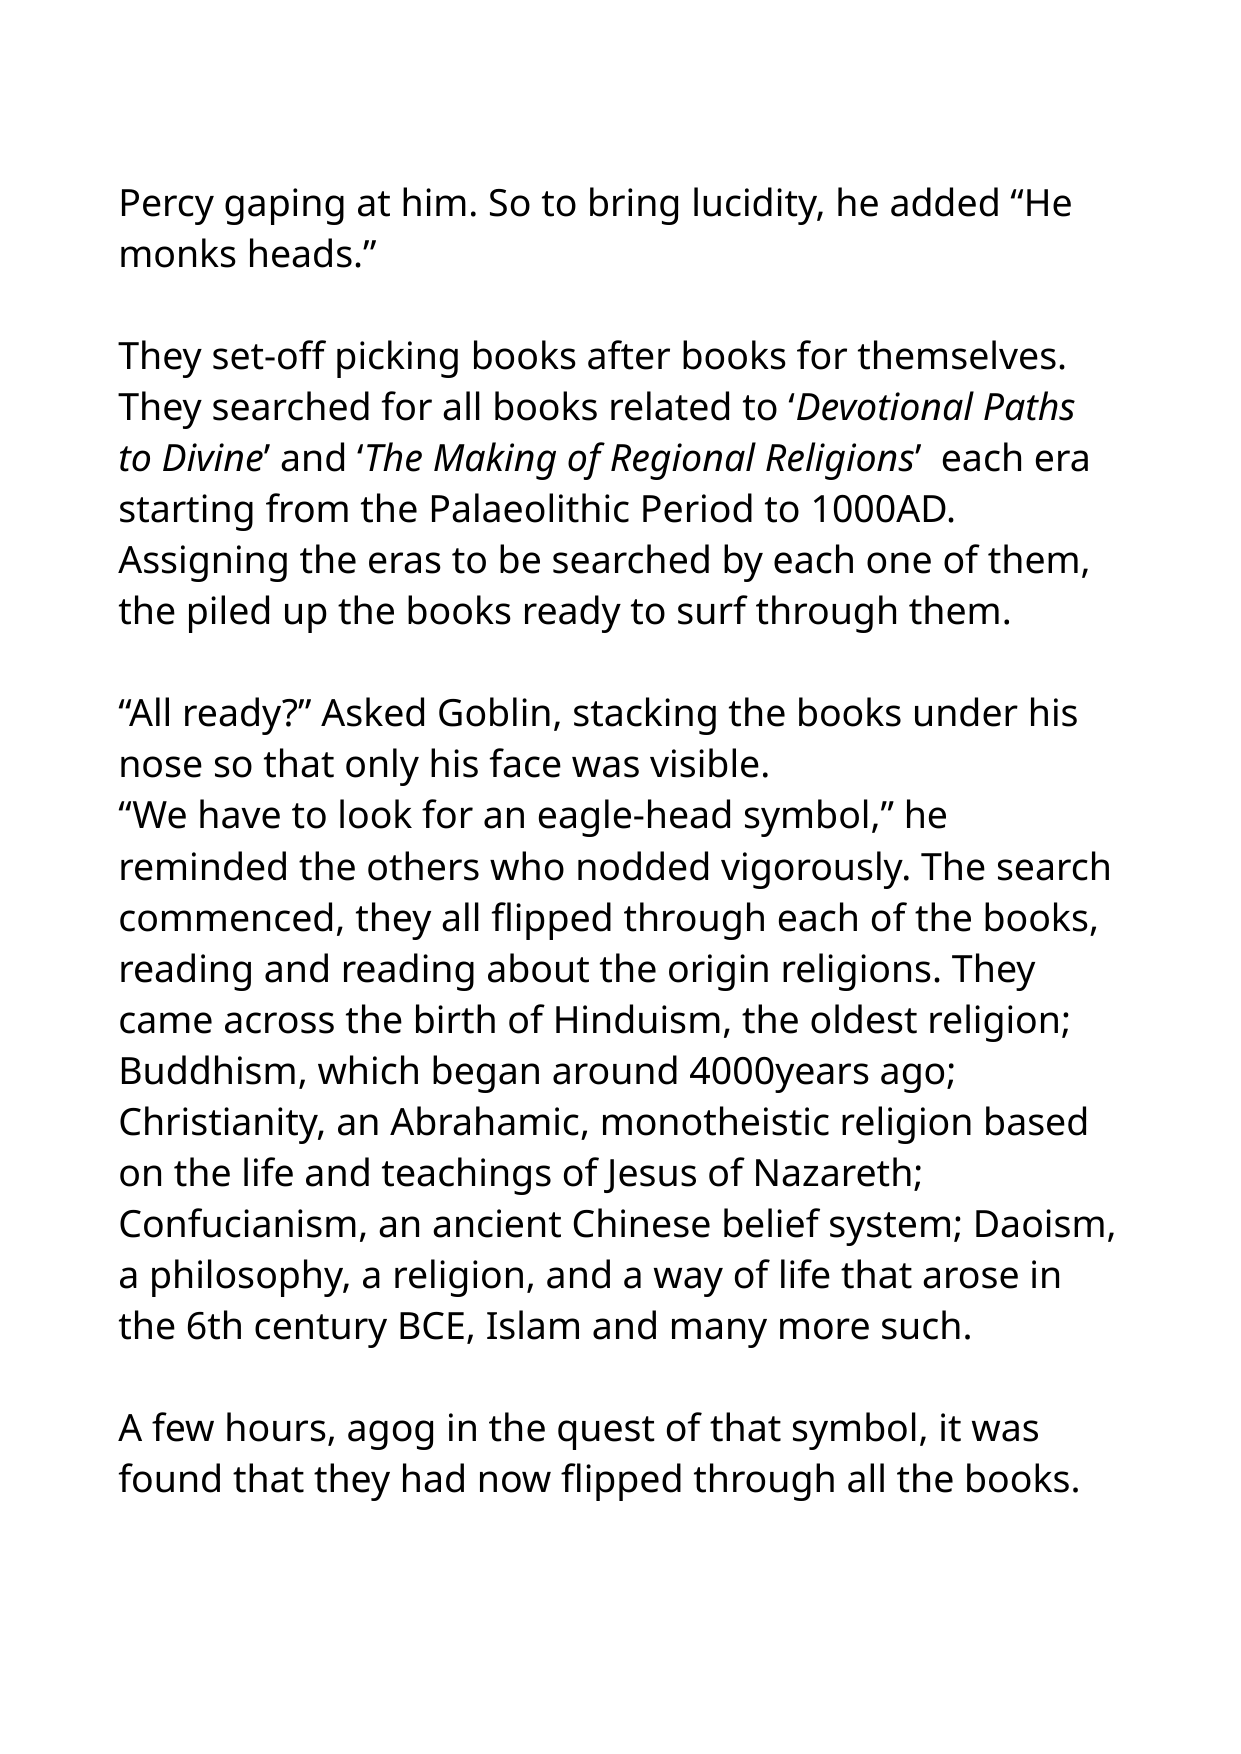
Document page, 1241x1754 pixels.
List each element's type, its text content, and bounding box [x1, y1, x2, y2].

text Percy gaping at him. So to bring lucidity, he added “He monks heads.” [118, 176, 1122, 278]
text “We have to look for an eagle-head symbol,” he reminded the others who nodded vigorously. The search commenced, they all flipped through each of the books, reading and reading about the origin religions. They came across the birth of Hinduism, the oldest religion; Buddhism, which began around 4000years ago; Christianity, an Abrahamic, monotheistic religion based on the life and teachings of Jesus of Nazareth; Confucianism, an ancient Chinese belief system; Daoism, a philosophy, a religion, and a way of life that arose in the 6th century BCE, Islam and many more such. [118, 789, 1122, 1350]
text “All ready?” Asked Goblin, stacking the books under his nose so that only his face was visible. [118, 687, 1122, 789]
text A few hours, agog in the quest of that symbol, it was found that they had now flipped through all the books. [118, 1401, 1122, 1503]
text They set-off picking books after books for themselves. They searched for all books related to ‘Devotional Paths to Divine’ and ‘The Making of Regional Religions’ each era starting from the Palaeolithic Period to 1000AD. Assigning the eras to be searched by each one of them, the piled up the books ready to surf through them. [118, 329, 1122, 636]
